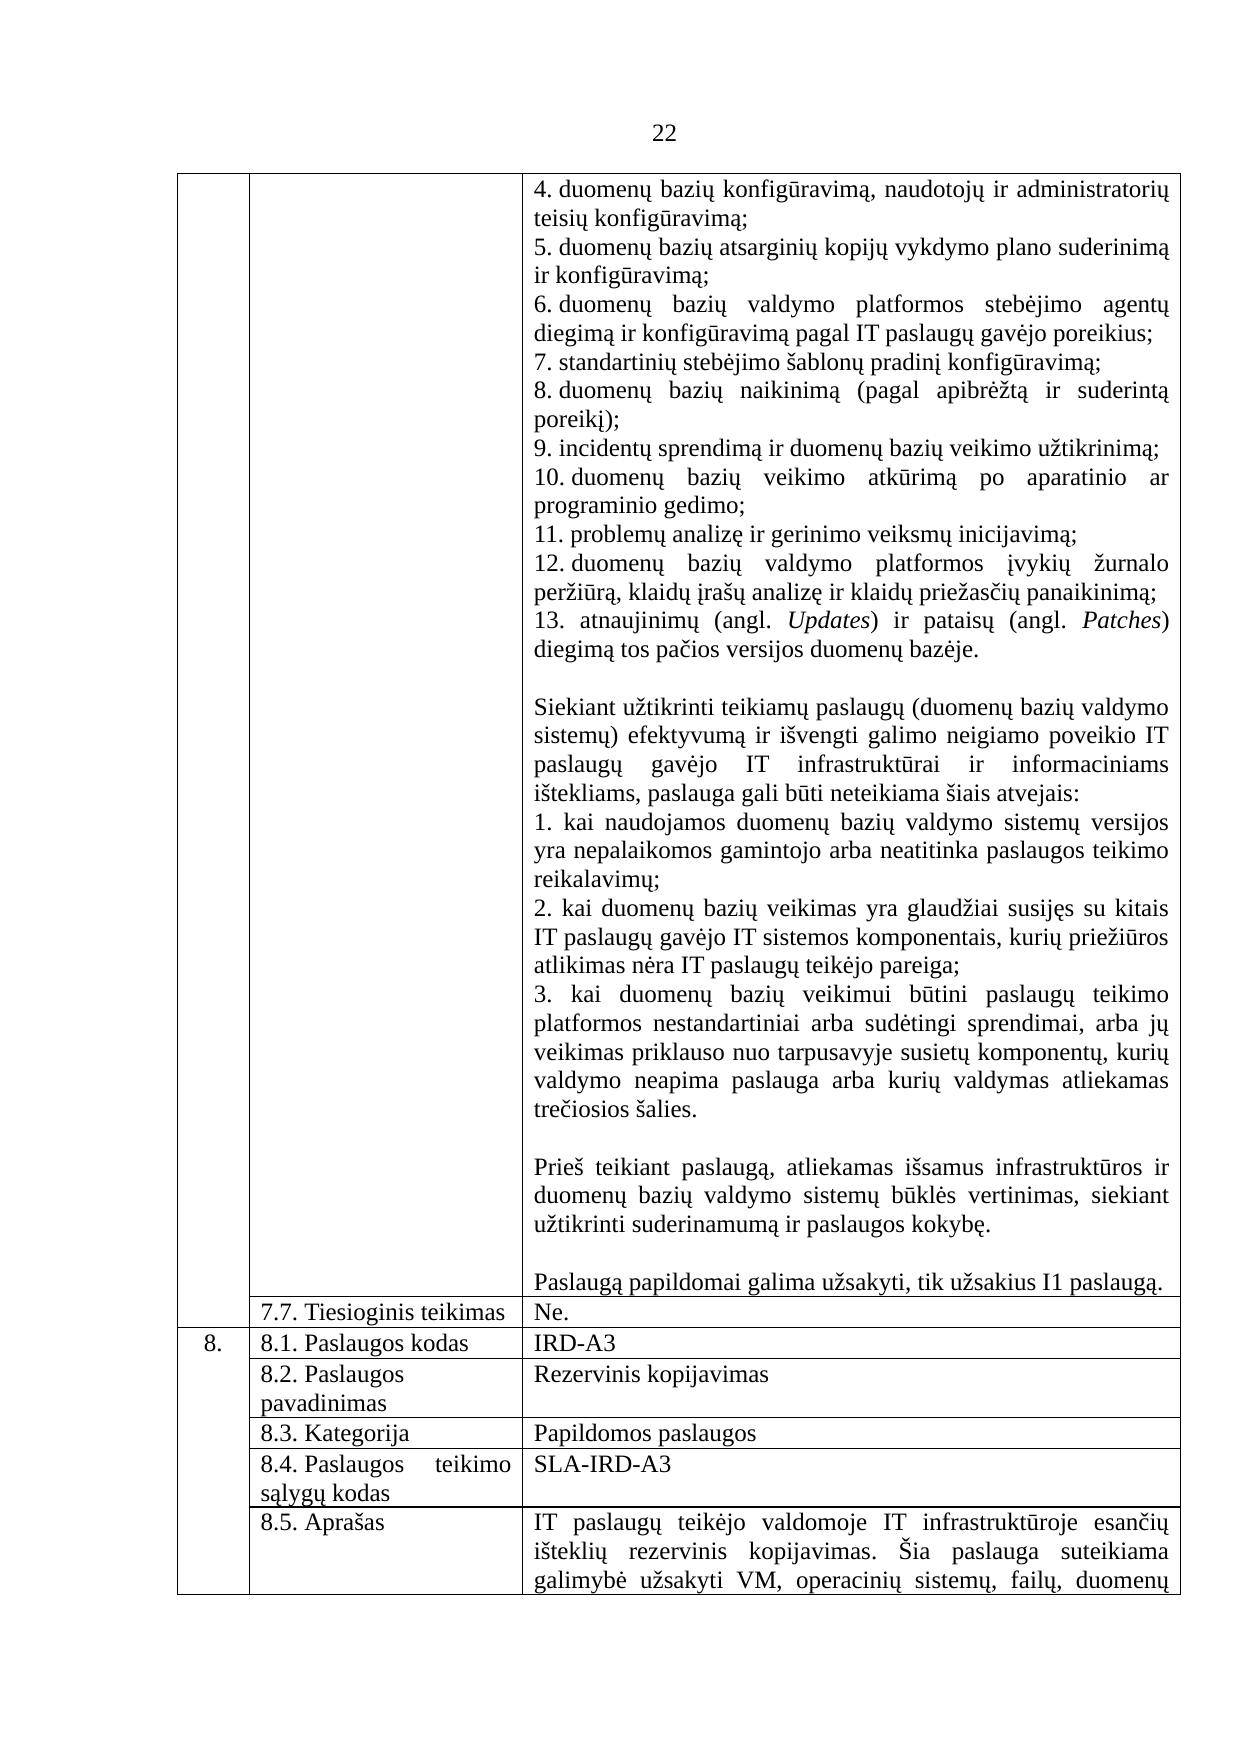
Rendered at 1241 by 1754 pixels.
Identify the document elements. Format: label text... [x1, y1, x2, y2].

table_cell Papildomos paslaugos [523, 1418, 1180, 1448]
table_cell 8. [178, 1328, 249, 1594]
table_cell 8.2. Paslaugos pavadinimas [250, 1359, 522, 1417]
table_cell Ne. [523, 1297, 1180, 1327]
table_cell IRD-A3 [523, 1328, 1180, 1358]
table_cell 8.3. Kategorija [250, 1418, 522, 1448]
table_cell 8.5. Aprašas [250, 1508, 522, 1594]
table_cell Rezervinis kopijavimas [523, 1359, 1180, 1417]
table_cell SLA-IRD-A3 [523, 1449, 1180, 1506]
table_cell 4. duomenų bazių konfigūravimą, naudotojų ir administratorių teisių konfigūravimą; 5. duomenų bazių atsarginių kopijų vykdymo plano suderinimą ir konfigūravimą; 6. duomenų bazių valdymo platformos stebėjimo agentų diegimą ir konfigūravimą pagal IT paslaugų gavėjo poreikius; 7. standartinių stebėjimo šablonų pradinį konfigūravimą; 8. duomenų bazių naikinimą (pagal apibrėžtą ir suderintą poreikį); 9. incidentų sprendimą ir duomenų bazių veikimo užtikrinimą; 10. duomenų bazių veikimo atkūrimą po aparatinio ar programinio gedimo; 11. problemų analizę ir gerinimo veiksmų inicijavimą; 12. duomenų bazių valdymo platformos įvykių žurnalo peržiūrą, klaidų įrašų analizę ir klaidų priežasčių panaikinimą; 13. atnaujinimų (angl. Updates) ir pataisų (angl. Patches) diegimą tos pačios versijos duomenų bazėje. Siekiant užtikrinti teikiamų paslaugų (duomenų bazių valdymo sistemų) efektyvumą ir išvengti galimo neigiamo poveikio IT paslaugų gavėjo IT infrastruktūrai ir informaciniams ištekliams, paslauga gali būti neteikiama šiais atvejais: 1. kai naudojamos duomenų bazių valdymo sistemų versijos yra nepalaikomos gamintojo arba neatitinka paslaugos teikimo reikalavimų; 2. kai duomenų bazių veikimas yra glaudžiai susijęs su kitais IT paslaugų gavėjo IT sistemos komponentais, kurių priežiūros atlikimas nėra IT paslaugų teikėjo pareiga; 3. kai duomenų bazių veikimui būtini paslaugų teikimo platformos nestandartiniai arba sudėtingi sprendimai, arba jų veikimas priklauso nuo tarpusavyje susietų komponentų, kurių valdymo neapima paslauga arba kurių valdymas atliekamas trečiosios šalies. Prieš teikiant paslaugą, atliekamas išsamus infrastruktūros ir duomenų bazių valdymo sistemų būklės vertinimas, siekiant užtikrinti suderinamumą ir paslaugos kokybę. Paslaugą papildomai galima užsakyti, tik užsakius I1 paslaugą. [523, 174, 1180, 1296]
table_cell 7.7. Tiesioginis teikimas [250, 1297, 522, 1327]
table_cell 8.4. Paslaugos teikimo sąlygų kodas [250, 1449, 522, 1506]
table_cell [178, 174, 249, 1327]
table_cell [250, 174, 522, 1296]
table_cell IT paslaugų teikėjo valdomoje IT infrastruktūroje esančių išteklių rezervinis kopijavimas. Šia paslauga suteikiama galimybė užsakyti VM, operacinių sistemų, failų, duomenų [523, 1508, 1180, 1594]
table_cell 8.1. Paslaugos kodas [250, 1328, 522, 1358]
